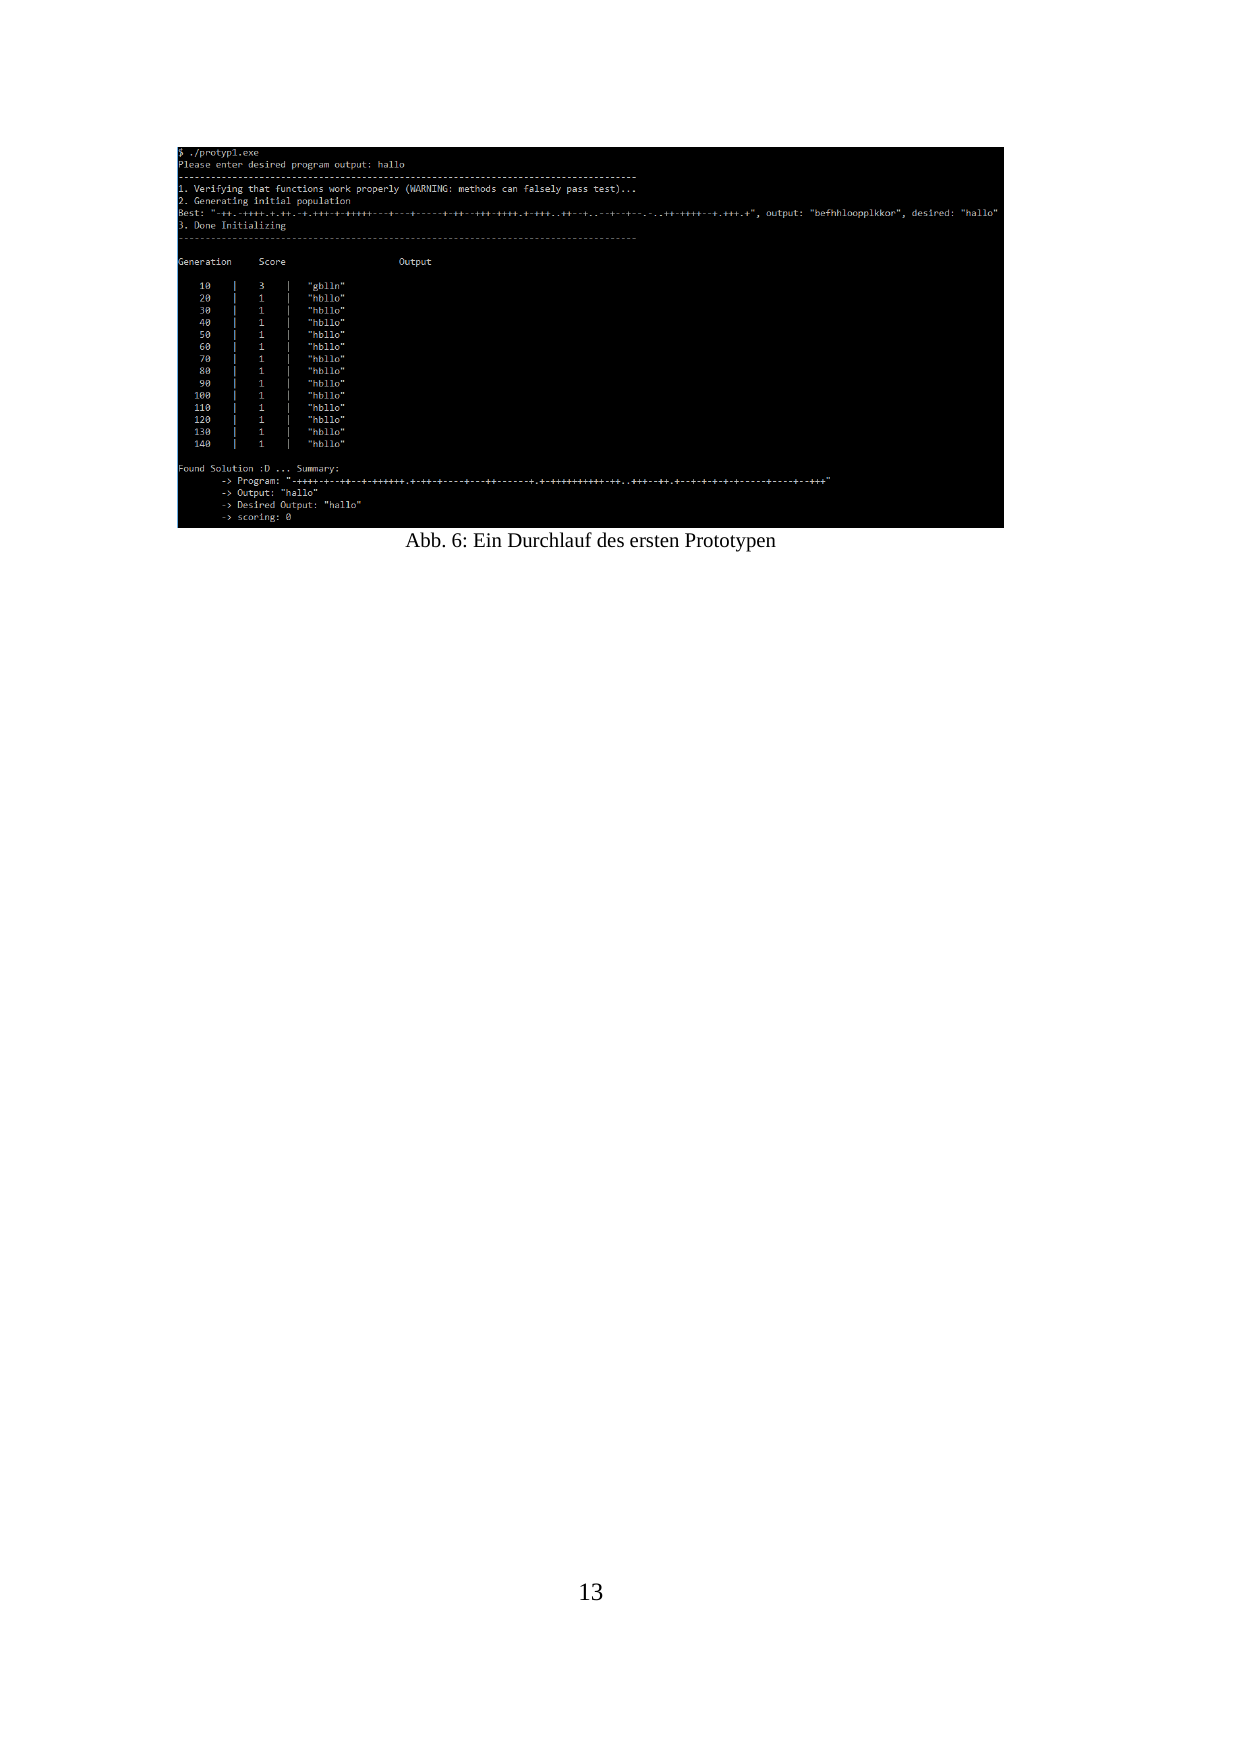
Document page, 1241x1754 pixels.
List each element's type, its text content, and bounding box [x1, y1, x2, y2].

text Abb. 6: Ein Durchlauf des ersten Prototypen [177, 528, 1004, 552]
picture [177, 147, 1004, 528]
